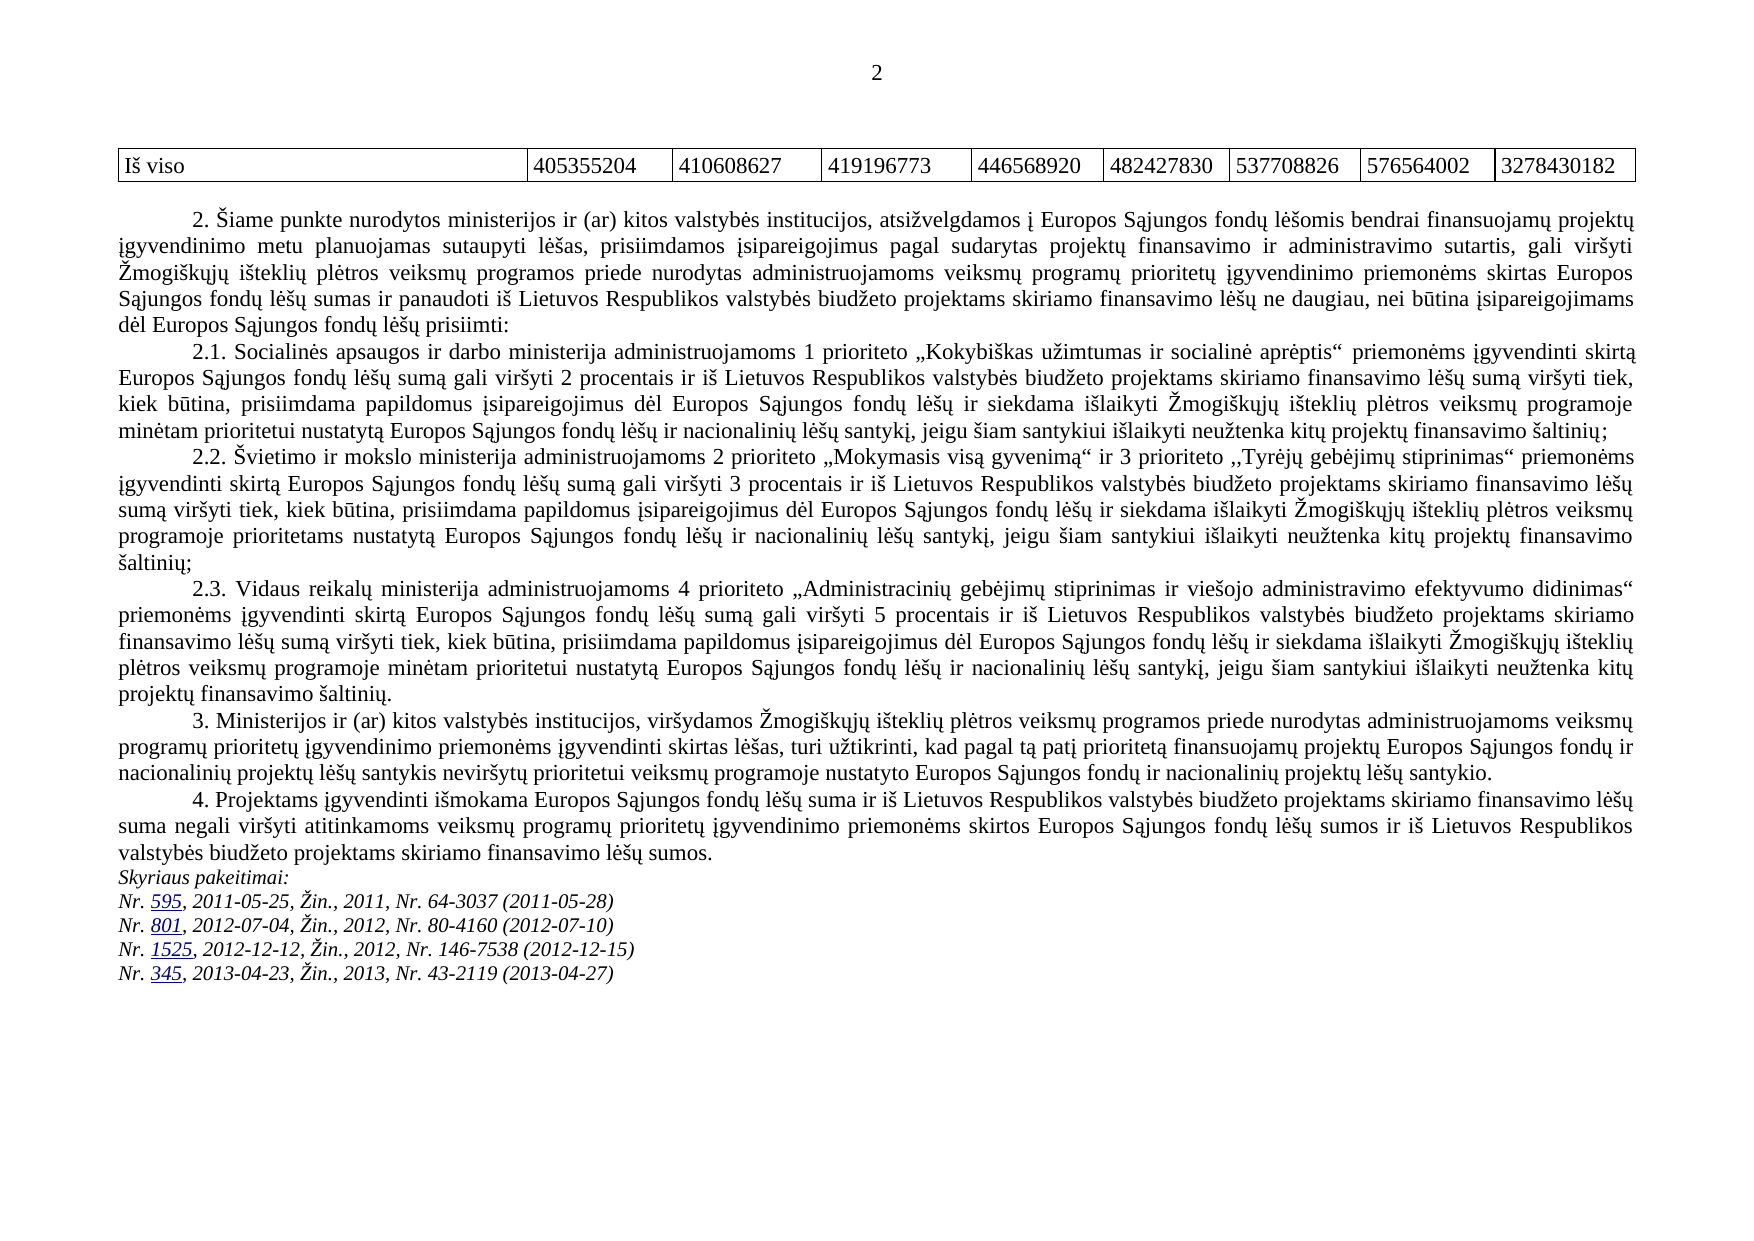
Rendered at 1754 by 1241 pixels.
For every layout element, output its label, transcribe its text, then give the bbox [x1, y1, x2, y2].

table_cell 482427830 [1104, 149, 1229, 181]
table_cell 576564002 [1361, 149, 1494, 181]
table_cell 419196773 [822, 149, 971, 181]
table_cell 410608627 [673, 149, 821, 181]
text 3. Ministerijos ir (ar) kitos valstybės institucijos, viršydamos Žmogiškųjų išteklių plėtros veiksmų programos priede nurodytas administruojamoms veiksmų programų prioritetų įgyvendinimo priemonėms įgyvendinti skirtas lėšas, turi užtikrinti, kad pagal tą patį prioritetą finansuojamų projektų Europos Sąjungos fondų ir nacionalinių projektų lėšų santykis neviršytų prioritetui veiksmų programoje nustatyto Europos Sąjungos fondų ir nacionalinių projektų lėšų santykio. [118, 707, 1636, 786]
text Nr. 1525, 2012-12-12, Žin., 2012, Nr. 146-7538 (2012-12-15) [118, 937, 1636, 961]
table_cell 3278430182 [1496, 149, 1635, 181]
text 2.2. Švietimo ir mokslo ministerija administruojamoms 2 prioriteto „Mokymasis visą gyvenimą“ ir 3 prioriteto ,,Tyrėjų gebėjimų stiprinimas“ priemonėms įgyvendinti skirtą Europos Sąjungos fondų lėšų sumą gali viršyti 3 procentais ir iš Lietuvos Respublikos valstybės biudžeto projektams skiriamo finansavimo lėšų sumą viršyti tiek, kiek būtina, prisiimdama papildomus įsipareigojimus dėl Europos Sąjungos fondų lėšų ir siekdama išlaikyti Žmogiškųjų išteklių plėtros veiksmų programoje prioritetams nustatytą Europos Sąjungos fondų lėšų ir nacionalinių lėšų santykį, jeigu šiam santykiui išlaikyti neužtenka kitų projektų finansavimo šaltinių; [118, 443, 1636, 575]
table_cell 446568920 [972, 149, 1103, 181]
text 2.1. Socialinės apsaugos ir darbo ministerija administruojamoms 1 prioriteto „Kokybiškas užimtumas ir socialinė aprėptis“ priemonėms įgyvendinti skirtą Europos Sąjungos fondų lėšų sumą gali viršyti 2 procentais ir iš Lietuvos Respublikos valstybės biudžeto projektams skiriamo finansavimo lėšų sumą viršyti tiek, kiek būtina, prisiimdama papildomus įsipareigojimus dėl Europos Sąjungos fondų lėšų ir siekdama išlaikyti Žmogiškųjų išteklių plėtros veiksmų programoje minėtam prioritetui nustatytą Europos Sąjungos fondų lėšų ir nacionalinių lėšų santykį, jeigu šiam santykiui išlaikyti neužtenka kitų projektų finansavimo šaltinių; [118, 338, 1636, 443]
text Nr. 345, 2013-04-23, Žin., 2013, Nr. 43-2119 (2013-04-27) [118, 961, 1636, 985]
text Skyriaus pakeitimai: [118, 865, 1636, 889]
table_cell 537708826 [1230, 149, 1360, 181]
text 2.3. Vidaus reikalų ministerija administruojamoms 4 prioriteto „Administracinių gebėjimų stiprinimas ir viešojo administravimo efektyvumo didinimas“ priemonėms įgyvendinti skirtą Europos Sąjungos fondų lėšų sumą gali viršyti 5 procentais ir iš Lietuvos Respublikos valstybės biudžeto projektams skiriamo finansavimo lėšų sumą viršyti tiek, kiek būtina, prisiimdama papildomus įsipareigojimus dėl Europos Sąjungos fondų lėšų ir siekdama išlaikyti Žmogiškųjų išteklių plėtros veiksmų programoje minėtam prioritetui nustatytą Europos Sąjungos fondų lėšų ir nacionalinių lėšų santykį, jeigu šiam santykiui išlaikyti neužtenka kitų projektų finansavimo šaltinių. [118, 575, 1636, 707]
text 4. Projektams įgyvendinti išmokama Europos Sąjungos fondų lėšų suma ir iš Lietuvos Respublikos valstybės biudžeto projektams skiriamo finansavimo lėšų suma negali viršyti atitinkamoms veiksmų programų prioritetų įgyvendinimo priemonėms skirtos Europos Sąjungos fondų lėšų sumos ir iš Lietuvos Respublikos valstybės biudžeto projektams skiriamo finansavimo lėšų sumos. [118, 786, 1636, 865]
text Nr. 801, 2012-07-04, Žin., 2012, Nr. 80-4160 (2012-07-10) [118, 913, 1636, 937]
text Nr. 595, 2011-05-25, Žin., 2011, Nr. 64-3037 (2011-05-28) [118, 889, 1636, 913]
table_cell 405355204 [528, 149, 672, 181]
text 2. Šiame punkte nurodytos ministerijos ir (ar) kitos valstybės institucijos, atsižvelgdamos į Europos Sąjungos fondų lėšomis bendrai finansuojamų projektų įgyvendinimo metu planuojamas sutaupyti lėšas, prisiimdamos įsipareigojimus pagal sudarytas projektų finansavimo ir administravimo sutartis, gali viršyti Žmogiškųjų išteklių plėtros veiksmų programos priede nurodytas administruojamoms veiksmų programų prioritetų įgyvendinimo priemonėms skirtas Europos Sąjungos fondų lėšų sumas ir panaudoti iš Lietuvos Respublikos valstybės biudžeto projektams skiriamo finansavimo lėšų ne daugiau, nei būtina įsipareigojimams dėl Europos Sąjungos fondų lėšų prisiimti: [118, 206, 1636, 338]
table_cell Iš viso [119, 149, 527, 181]
